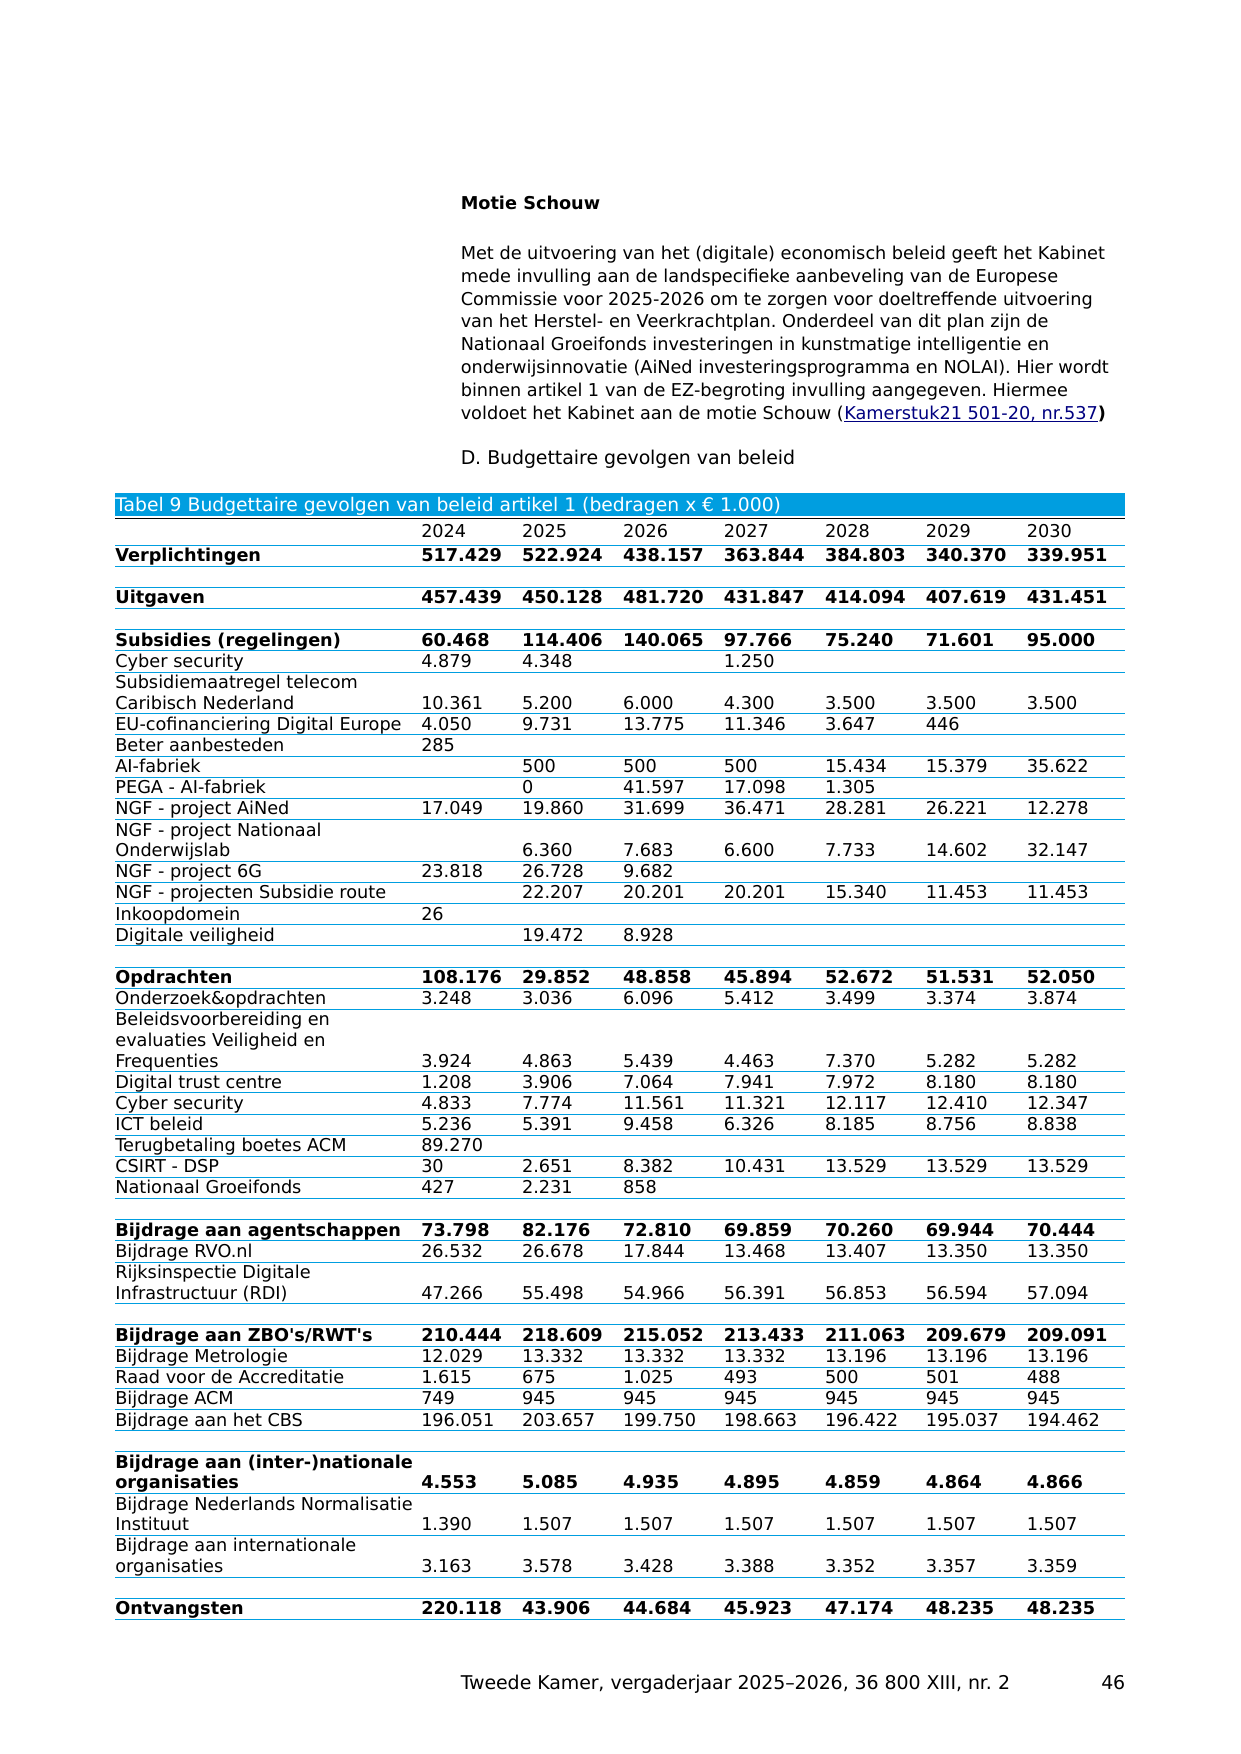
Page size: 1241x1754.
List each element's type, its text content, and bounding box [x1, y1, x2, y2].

table_cell 1.390 [418, 1494, 519, 1535]
table_cell 945 [923, 1389, 1024, 1409]
table_cell 13.350 [923, 1241, 1024, 1261]
table_cell [418, 946, 519, 966]
table_cell [1024, 1431, 1125, 1451]
table_cell 43.906 [519, 1599, 620, 1619]
table_cell [1024, 609, 1125, 629]
table_cell [923, 925, 1024, 945]
table_cell 7.774 [519, 1093, 620, 1113]
table_cell Digital trust centre [115, 1072, 418, 1092]
table_cell [620, 1136, 721, 1156]
table_cell [1024, 862, 1125, 882]
table_cell [519, 1199, 620, 1219]
table_cell 431.847 [721, 588, 822, 608]
table_cell [923, 1431, 1024, 1451]
table_cell 3.499 [822, 989, 923, 1009]
table_cell [418, 778, 519, 798]
table_cell 5.236 [418, 1115, 519, 1134]
table_cell [1024, 1178, 1125, 1198]
table_cell 9.682 [620, 862, 721, 882]
table_cell 945 [620, 1389, 721, 1409]
table_cell 4.895 [721, 1452, 822, 1493]
table_cell [721, 1304, 822, 1324]
table_cell 3.163 [418, 1536, 519, 1577]
table_cell 3.500 [822, 673, 923, 713]
table_cell 431.451 [1024, 588, 1125, 608]
table_cell [721, 1199, 822, 1219]
table_cell 41.597 [620, 778, 721, 798]
table_cell 220.118 [418, 1599, 519, 1619]
table_cell [822, 1178, 923, 1198]
table_cell 7.733 [822, 820, 923, 861]
table_cell [519, 1136, 620, 1156]
table_cell 4.863 [519, 1010, 620, 1071]
table_cell [923, 904, 1024, 924]
table_cell [721, 1178, 822, 1198]
table_cell [1024, 904, 1125, 924]
table_cell 339.951 [1024, 546, 1125, 566]
table_cell 500 [620, 757, 721, 777]
table_cell 1.507 [923, 1494, 1024, 1535]
table_cell 218.609 [519, 1325, 620, 1346]
table_cell 69.859 [721, 1220, 822, 1240]
table_cell 26.678 [519, 1241, 620, 1261]
table_cell 17.098 [721, 778, 822, 798]
table_cell 1.507 [822, 1494, 923, 1535]
table_cell 11.453 [923, 883, 1024, 903]
table_cell 44.684 [620, 1599, 721, 1619]
table_cell 500 [721, 757, 822, 777]
table_cell 13.407 [822, 1241, 923, 1261]
table_cell 20.201 [620, 883, 721, 903]
table_cell 52.672 [822, 968, 923, 988]
table_cell 20.201 [721, 883, 822, 903]
table_cell 13.529 [1024, 1157, 1125, 1177]
table_cell [418, 820, 519, 861]
text Met de uitvoering van het (digitale) economisch beleid geeft het Kabinet mede invulling aan de landspecifieke aanbeveling van de Europese Commissie voor 2025-2026 om te zorgen voor doeltreffende uitvoering van het Herstel- en Veerkrachtplan. Onderdeel van dit plan zijn de Nationaal Groeifonds investeringen in kunstmatige intelligentie en onderwijsinnovatie (AiNed investeringsprogramma en NOLAI). Hier wordt binnen artikel 1 van de EZ-begroting invulling aangegeven. Hiermee voldoet het Kabinet aan de motie Schouw (Kamerstuk21 501-20, nr.537) [461, 241, 1125, 424]
table_cell 194.462 [1024, 1410, 1125, 1430]
table_cell NGF - project AiNed [115, 799, 418, 819]
table_cell [923, 651, 1024, 671]
table_cell 1.507 [620, 1494, 721, 1535]
table_cell 414.094 [822, 588, 923, 608]
table_cell [115, 1578, 418, 1598]
table_cell [115, 1431, 418, 1451]
table_cell [923, 1304, 1024, 1324]
table_cell Nationaal Groeifonds [115, 1178, 418, 1198]
table_cell 48.858 [620, 968, 721, 988]
table_cell 52.050 [1024, 968, 1125, 988]
table_cell 1.025 [620, 1368, 721, 1388]
table_cell 7.941 [721, 1072, 822, 1092]
table_cell 10.361 [418, 673, 519, 713]
table_cell 4.859 [822, 1452, 923, 1493]
table_cell 29.852 [519, 968, 620, 988]
table_cell 9.458 [620, 1115, 721, 1134]
table_cell 198.663 [721, 1410, 822, 1430]
table_cell [721, 1431, 822, 1451]
table_cell 3.647 [822, 714, 923, 734]
table_cell 48.235 [1024, 1599, 1125, 1619]
table_cell [822, 1578, 923, 1598]
table_cell 23.818 [418, 862, 519, 882]
table_cell 3.352 [822, 1536, 923, 1577]
table_cell 15.340 [822, 883, 923, 903]
table_cell Bijdrage aan internationale organisaties [115, 1536, 418, 1577]
table_cell 3.357 [923, 1536, 1024, 1577]
table_cell [721, 1136, 822, 1156]
table_cell 31.699 [620, 799, 721, 819]
table_cell [620, 946, 721, 966]
table_cell 47.174 [822, 1599, 923, 1619]
table_cell [721, 925, 822, 945]
table_cell [418, 1431, 519, 1451]
table_cell 3.500 [1024, 673, 1125, 713]
table_cell 450.128 [519, 588, 620, 608]
table_cell 196.051 [418, 1410, 519, 1430]
table_cell [1024, 1136, 1125, 1156]
table_cell 1.507 [721, 1494, 822, 1535]
table_cell 195.037 [923, 1410, 1024, 1430]
table_cell 15.434 [822, 757, 923, 777]
table_cell [418, 757, 519, 777]
table_cell Inkoopdomein [115, 904, 418, 924]
table_cell [923, 946, 1024, 966]
table_cell 5.391 [519, 1115, 620, 1134]
table_cell 210.444 [418, 1325, 519, 1346]
table_cell 749 [418, 1389, 519, 1409]
table_cell [519, 904, 620, 924]
table_cell 1.507 [1024, 1494, 1125, 1535]
table_cell [923, 1199, 1024, 1219]
table_cell [519, 1304, 620, 1324]
table_cell 26.532 [418, 1241, 519, 1261]
table_cell 60.468 [418, 630, 519, 650]
table_cell 500 [519, 757, 620, 777]
table_cell 945 [1024, 1389, 1125, 1409]
table_cell [721, 609, 822, 629]
table_cell Bijdrage aan het CBS [115, 1410, 418, 1430]
table_cell 1.208 [418, 1072, 519, 1092]
table_cell 5.282 [1024, 1010, 1125, 1071]
table_cell [115, 609, 418, 629]
table_cell 8.382 [620, 1157, 721, 1177]
table_cell [418, 609, 519, 629]
table_cell 3.500 [923, 673, 1024, 713]
table_cell [519, 1431, 620, 1451]
table_cell [822, 651, 923, 671]
table_cell Onderzoek&opdrachten [115, 989, 418, 1009]
table_cell 196.422 [822, 1410, 923, 1430]
table_cell 55.498 [519, 1263, 620, 1303]
table_cell [418, 1199, 519, 1219]
table_cell 4.833 [418, 1093, 519, 1113]
table_cell 5.412 [721, 989, 822, 1009]
table_cell 13.332 [721, 1347, 822, 1367]
table_cell 13.468 [721, 1241, 822, 1261]
table_cell 7.683 [620, 820, 721, 861]
table_cell 4.866 [1024, 1452, 1125, 1493]
table_cell [519, 609, 620, 629]
table_cell ICT beleid [115, 1115, 418, 1134]
table_cell 285 [418, 735, 519, 756]
table_cell 4.348 [519, 651, 620, 671]
table_cell 209.679 [923, 1325, 1024, 1346]
table_cell 2026 [620, 519, 721, 544]
table_cell 215.052 [620, 1325, 721, 1346]
table_cell [1024, 1578, 1125, 1598]
table_cell [822, 925, 923, 945]
table_cell 3.924 [418, 1010, 519, 1071]
table_cell 56.391 [721, 1263, 822, 1303]
table_cell 82.176 [519, 1220, 620, 1240]
table_cell Beleidsvoorbereiding en evaluaties Veiligheid en Frequenties [115, 1010, 418, 1071]
table_cell [418, 1304, 519, 1324]
table_cell [721, 1578, 822, 1598]
table_cell 5.439 [620, 1010, 721, 1071]
table_cell 3.036 [519, 989, 620, 1009]
table_cell [822, 862, 923, 882]
table_cell 3.374 [923, 989, 1024, 1009]
table_cell 72.810 [620, 1220, 721, 1240]
table_cell 12.410 [923, 1093, 1024, 1113]
table_cell 22.207 [519, 883, 620, 903]
table_cell Beter aanbesteden [115, 735, 418, 756]
table_cell 4.463 [721, 1010, 822, 1071]
table_cell Bijdrage aan ZBO's/RWT's [115, 1325, 418, 1346]
table_cell [923, 862, 1024, 882]
table_cell [519, 946, 620, 966]
table_cell Bijdrage ACM [115, 1389, 418, 1409]
table_cell 858 [620, 1178, 721, 1198]
table_cell 11.346 [721, 714, 822, 734]
table_cell 3.906 [519, 1072, 620, 1092]
table_cell [1024, 714, 1125, 734]
table_cell [620, 609, 721, 629]
table_cell 209.091 [1024, 1325, 1125, 1346]
table_cell 11.453 [1024, 883, 1125, 903]
table_cell 203.657 [519, 1410, 620, 1430]
table_cell 12.117 [822, 1093, 923, 1113]
table_cell 1.507 [519, 1494, 620, 1535]
table_cell 438.157 [620, 546, 721, 566]
title D. Budgettaire gevolgen van beleid [461, 447, 1125, 469]
table_cell 8.928 [620, 925, 721, 945]
table_cell 13.196 [923, 1347, 1024, 1367]
table_cell [418, 1578, 519, 1598]
table_cell 8.756 [923, 1115, 1024, 1134]
table_cell 28.281 [822, 799, 923, 819]
table_cell 493 [721, 1368, 822, 1388]
table_cell 12.278 [1024, 799, 1125, 819]
table_cell 501 [923, 1368, 1024, 1388]
table_cell 12.347 [1024, 1093, 1125, 1113]
table_cell 6.600 [721, 820, 822, 861]
table_cell 30 [418, 1157, 519, 1177]
table_cell 1.250 [721, 651, 822, 671]
table_cell Terugbetaling boetes ACM [115, 1136, 418, 1156]
table_cell 1.615 [418, 1368, 519, 1388]
table_cell Bijdrage aan (inter-)nationale organisaties [115, 1452, 418, 1493]
table_cell 4.050 [418, 714, 519, 734]
table_cell 10.431 [721, 1157, 822, 1177]
table_cell [923, 1178, 1024, 1198]
table_cell 8.185 [822, 1115, 923, 1134]
table_cell [822, 609, 923, 629]
table_cell 2.231 [519, 1178, 620, 1198]
table_cell 4.879 [418, 651, 519, 671]
table_cell 6.360 [519, 820, 620, 861]
table_cell 12.029 [418, 1347, 519, 1367]
table_cell NGF - project Nationaal Onderwijslab [115, 820, 418, 861]
table_cell [822, 1136, 923, 1156]
table_cell Uitgaven [115, 588, 418, 608]
table_cell 4.553 [418, 1452, 519, 1493]
table_cell 8.180 [923, 1072, 1024, 1092]
table_cell Subsidies (regelingen) [115, 630, 418, 650]
table_cell [620, 735, 721, 756]
table_cell CSIRT - DSP [115, 1157, 418, 1177]
table_cell 47.266 [418, 1263, 519, 1303]
table_cell [721, 946, 822, 966]
table_cell [721, 735, 822, 756]
table_cell [620, 1431, 721, 1451]
table_cell Subsidiemaatregel telecom Caribisch Nederland [115, 673, 418, 713]
table_cell 945 [822, 1389, 923, 1409]
table_cell 75.240 [822, 630, 923, 650]
table_cell 211.063 [822, 1325, 923, 1346]
table_cell Opdrachten [115, 968, 418, 988]
table_cell [620, 651, 721, 671]
table_cell 73.798 [418, 1220, 519, 1240]
table_cell [519, 1578, 620, 1598]
table_cell [822, 1431, 923, 1451]
table_cell [822, 735, 923, 756]
table_cell 13.332 [519, 1347, 620, 1367]
table_cell Bijdrage Metrologie [115, 1347, 418, 1367]
table_cell [519, 567, 620, 587]
table_cell 32.147 [1024, 820, 1125, 861]
table_cell 8.838 [1024, 1115, 1125, 1134]
table_cell [822, 567, 923, 587]
table_cell [620, 904, 721, 924]
table_cell 7.370 [822, 1010, 923, 1071]
table_cell [923, 778, 1024, 798]
table_cell 6.096 [620, 989, 721, 1009]
table_cell 15.379 [923, 757, 1024, 777]
table_cell 108.176 [418, 968, 519, 988]
table_cell [721, 904, 822, 924]
table_cell [923, 1136, 1024, 1156]
table_cell 1.305 [822, 778, 923, 798]
table_cell 17.049 [418, 799, 519, 819]
table_cell [1024, 1304, 1125, 1324]
table_cell 13.529 [822, 1157, 923, 1177]
table_cell [822, 904, 923, 924]
table_cell [1024, 1199, 1125, 1219]
table_cell 57.094 [1024, 1263, 1125, 1303]
table_cell [923, 735, 1024, 756]
table_cell Bijdrage aan agentschappen [115, 1220, 418, 1240]
table_cell 517.429 [418, 546, 519, 566]
table_cell 4.300 [721, 673, 822, 713]
table_cell Ontvangsten [115, 1599, 418, 1619]
table_cell [115, 1304, 418, 1324]
table_cell 13.350 [1024, 1241, 1125, 1261]
table_cell [115, 946, 418, 966]
table_cell 35.622 [1024, 757, 1125, 777]
table_cell [721, 567, 822, 587]
text Motie Schouw [461, 191, 1125, 214]
table_cell 36.471 [721, 799, 822, 819]
table_cell 2028 [822, 519, 923, 544]
table_cell [1024, 735, 1125, 756]
table_cell 6.326 [721, 1115, 822, 1134]
table_cell 26 [418, 904, 519, 924]
table_cell 8.180 [1024, 1072, 1125, 1092]
table_cell 13.529 [923, 1157, 1024, 1177]
table_cell 56.594 [923, 1263, 1024, 1303]
table_cell 11.321 [721, 1093, 822, 1113]
table_cell 199.750 [620, 1410, 721, 1430]
table_cell 70.444 [1024, 1220, 1125, 1240]
table_cell [1024, 778, 1125, 798]
table_cell 340.370 [923, 546, 1024, 566]
table_cell [1024, 567, 1125, 587]
table_cell Cyber security [115, 1093, 418, 1113]
table_cell 26.728 [519, 862, 620, 882]
table_cell [620, 1199, 721, 1219]
table_cell 3.578 [519, 1536, 620, 1577]
table_cell 26.221 [923, 799, 1024, 819]
table_cell 70.260 [822, 1220, 923, 1240]
table_cell 14.602 [923, 820, 1024, 861]
table_cell 17.844 [620, 1241, 721, 1261]
table_cell 89.270 [418, 1136, 519, 1156]
table_cell 6.000 [620, 673, 721, 713]
table_cell 363.844 [721, 546, 822, 566]
table_cell 56.853 [822, 1263, 923, 1303]
table_cell 3.248 [418, 989, 519, 1009]
table_cell 675 [519, 1368, 620, 1388]
table_cell 2027 [721, 519, 822, 544]
table_cell 71.601 [923, 630, 1024, 650]
table_cell 407.619 [923, 588, 1024, 608]
table_cell 500 [822, 1368, 923, 1388]
table_cell 945 [519, 1389, 620, 1409]
table_cell [620, 1304, 721, 1324]
table_cell NGF - project 6G [115, 862, 418, 882]
table_cell 19.472 [519, 925, 620, 945]
table_cell 2029 [923, 519, 1024, 544]
table_cell [519, 735, 620, 756]
table_cell 95.000 [1024, 630, 1125, 650]
table_cell 3.359 [1024, 1536, 1125, 1577]
table_cell 51.531 [923, 968, 1024, 988]
table_cell 5.282 [923, 1010, 1024, 1071]
table_cell [418, 567, 519, 587]
table_cell Cyber security [115, 651, 418, 671]
table_cell [115, 519, 418, 544]
table_cell AI-fabriek [115, 757, 418, 777]
table_cell [1024, 651, 1125, 671]
table_cell Bijdrage RVO.nl [115, 1241, 418, 1261]
table_cell [923, 1578, 1024, 1598]
table_cell 114.406 [519, 630, 620, 650]
table_cell EU-cofinanciering Digital Europe [115, 714, 418, 734]
table_cell [822, 1199, 923, 1219]
table_cell 45.923 [721, 1599, 822, 1619]
table_cell Digitale veiligheid [115, 925, 418, 945]
table_cell 2.651 [519, 1157, 620, 1177]
table_cell 384.803 [822, 546, 923, 566]
table_cell [115, 567, 418, 587]
table_cell [923, 609, 1024, 629]
table_cell 488 [1024, 1368, 1125, 1388]
table_cell [923, 567, 1024, 587]
table_cell 9.731 [519, 714, 620, 734]
table_cell 457.439 [418, 588, 519, 608]
table_cell 7.064 [620, 1072, 721, 1092]
table_cell [822, 946, 923, 966]
table_cell 140.065 [620, 630, 721, 650]
table_cell 427 [418, 1178, 519, 1198]
table_cell 13.196 [1024, 1347, 1125, 1367]
table_cell 3.388 [721, 1536, 822, 1577]
table_cell [418, 883, 519, 903]
table_cell 11.561 [620, 1093, 721, 1113]
table_cell Raad voor de Accreditatie [115, 1368, 418, 1388]
table_cell 45.894 [721, 968, 822, 988]
table_cell 4.864 [923, 1452, 1024, 1493]
table_cell 4.935 [620, 1452, 721, 1493]
table_cell Bijdrage Nederlands Normalisatie Instituut [115, 1494, 418, 1535]
table_cell 13.775 [620, 714, 721, 734]
table_cell [620, 1578, 721, 1598]
table_cell [115, 1199, 418, 1219]
table_cell NGF - projecten Subsidie route [115, 883, 418, 903]
table_cell 945 [721, 1389, 822, 1409]
table_cell 5.085 [519, 1452, 620, 1493]
table_cell 2030 [1024, 519, 1125, 544]
table_cell [1024, 925, 1125, 945]
table_cell 48.235 [923, 1599, 1024, 1619]
table_cell 2024 [418, 519, 519, 544]
table_cell 446 [923, 714, 1024, 734]
table_cell 54.966 [620, 1263, 721, 1303]
table_cell 0 [519, 778, 620, 798]
table_cell 69.944 [923, 1220, 1024, 1240]
table_cell 19.860 [519, 799, 620, 819]
table_cell 522.924 [519, 546, 620, 566]
table_cell [1024, 946, 1125, 966]
table_cell Rijksinspectie Digitale Infrastructuur (RDI) [115, 1263, 418, 1303]
table_cell 5.200 [519, 673, 620, 713]
table_cell [822, 1304, 923, 1324]
table_cell 2025 [519, 519, 620, 544]
table_cell [418, 925, 519, 945]
table_cell 481.720 [620, 588, 721, 608]
table_cell 7.972 [822, 1072, 923, 1092]
table_cell 3.428 [620, 1536, 721, 1577]
table_cell [620, 567, 721, 587]
table_cell PEGA - AI-fabriek [115, 778, 418, 798]
table_cell 213.433 [721, 1325, 822, 1346]
table_cell 13.332 [620, 1347, 721, 1367]
table_cell 3.874 [1024, 989, 1125, 1009]
table_cell 13.196 [822, 1347, 923, 1367]
table_cell Verplichtingen [115, 546, 418, 566]
table_cell [721, 862, 822, 882]
table_cell 97.766 [721, 630, 822, 650]
